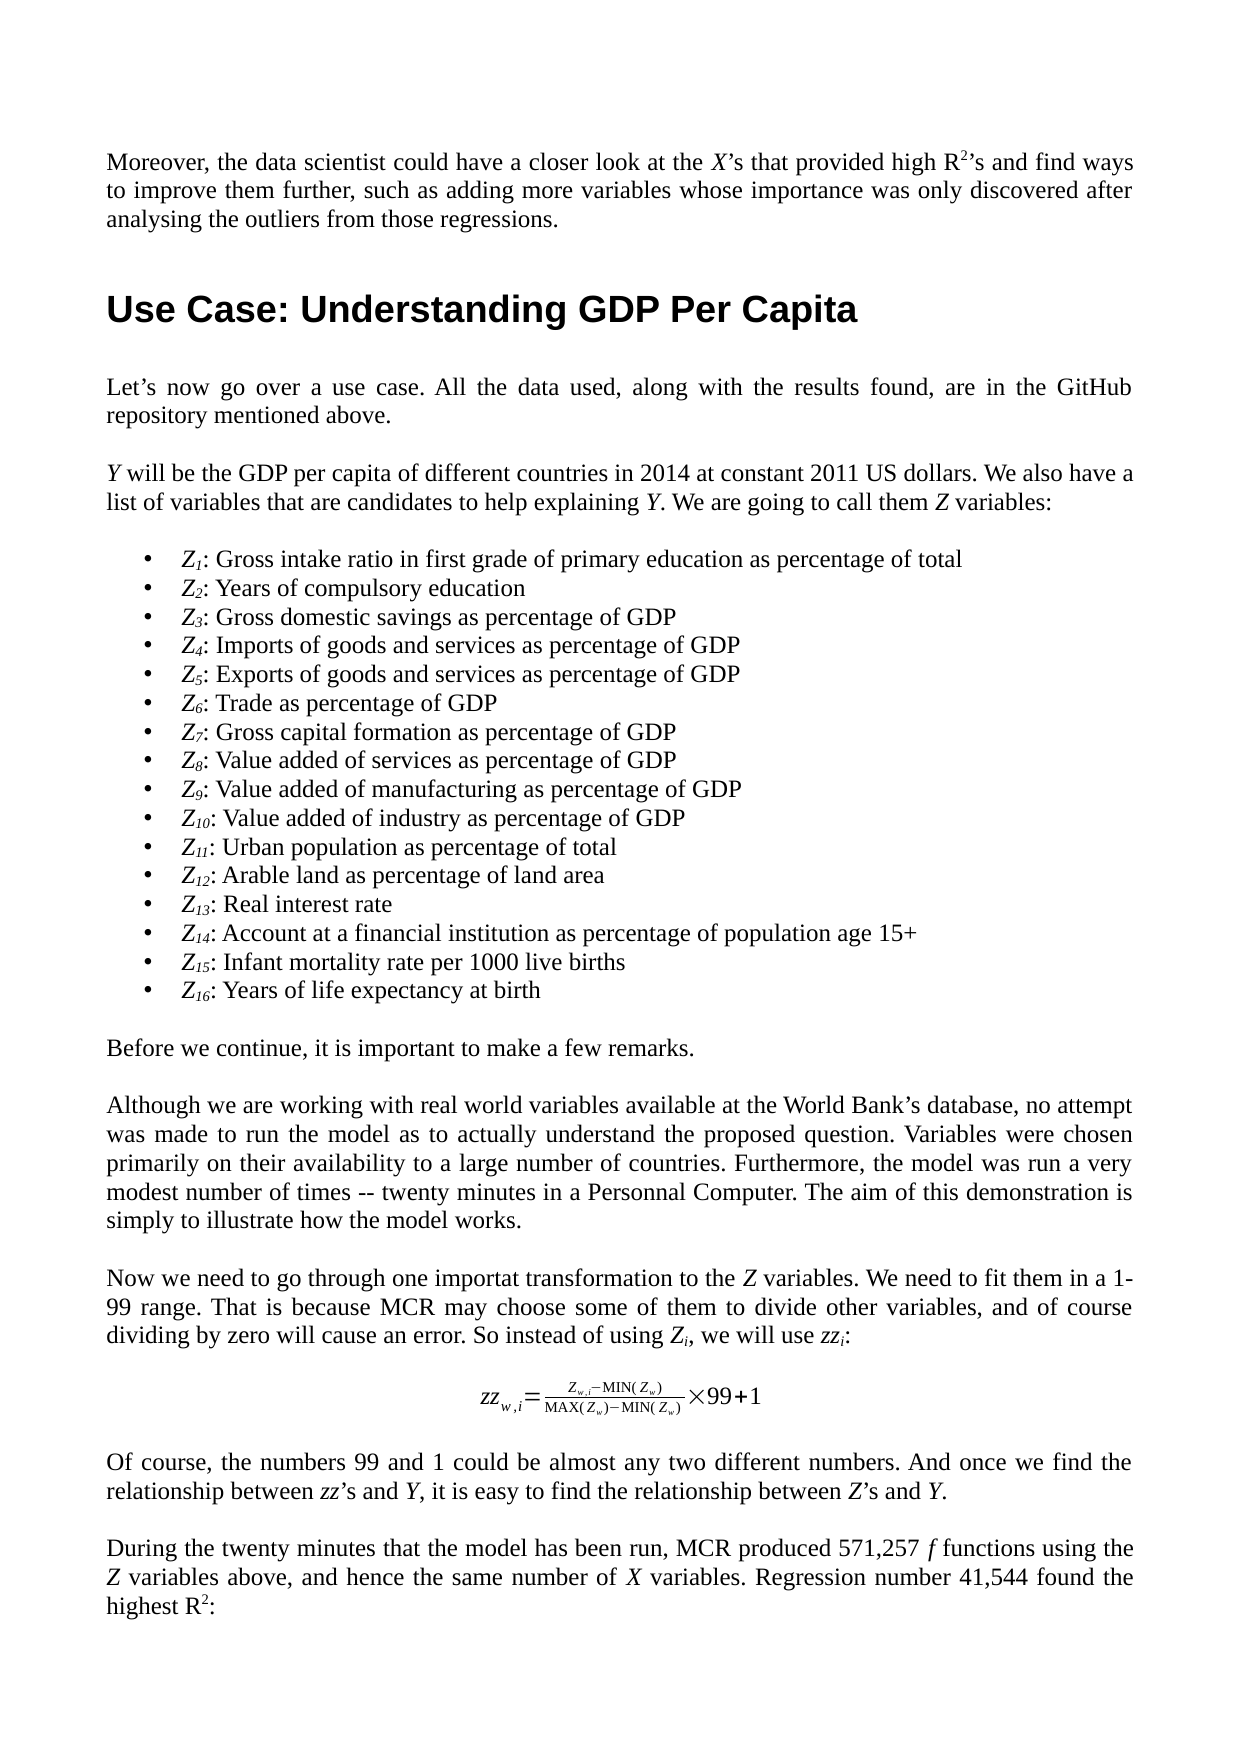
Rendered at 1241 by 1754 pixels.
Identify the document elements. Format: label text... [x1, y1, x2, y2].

list Z6: Trade as percentage of GDP [144, 688, 1134, 717]
subtitle Use Case: Understanding GDP Per Capita [106, 287, 1134, 331]
list Z12: Arable land as percentage of land area [144, 861, 1134, 889]
list Z13: Real interest rate [144, 889, 1134, 918]
list Z3: Gross domestic savings as percentage of GDP [144, 602, 1134, 631]
list Z2: Years of compulsory education [144, 573, 1134, 602]
list Z9: Value added of manufacturing as percentage of GDP [144, 774, 1134, 803]
list Z15: Infant mortality rate per 1000 live births [144, 947, 1134, 976]
text Y will be the GDP per capita of different countries in 2014 at constant 2011 US dollars. We also have a list of variables that are candidates to help explaining Y. We are going to call them Z variables: [106, 458, 1134, 516]
list Z10: Value added of industry as percentage of GDP [144, 803, 1134, 832]
text Now we need to go through one importat transformation to the Z variables. We need to fit them in a 1-99 range. That is because MCR may choose some of them to divide other variables, and of course dividing by zero will cause an error. So instead of using Zi, we will use zzi: [106, 1263, 1134, 1349]
list Z14: Account at a financial institution as percentage of population age 15+ [144, 918, 1134, 947]
list Z16: Years of life expectancy at birth [144, 976, 1134, 1004]
text Let’s now go over a use case. All the data used, along with the results found, are in the GitHub repository mentioned above. [106, 372, 1134, 429]
list Z1: Gross intake ratio in first grade of primary education as percentage of total [144, 544, 1134, 573]
text Before we continue, it is important to make a few remarks. [106, 1033, 1134, 1062]
text Of course, the numbers 99 and 1 could be almost any two different numbers. And once we find the relationship between zz’s and Y, it is easy to find the relationship between Z’s and Y. [106, 1447, 1134, 1504]
list Z5: Exports of goods and services as percentage of GDP [144, 659, 1134, 688]
list Z4: Imports of goods and services as percentage of GDP [144, 631, 1134, 659]
list Z11: Urban population as percentage of total [144, 832, 1134, 861]
text During the twenty minutes that the model has been run, MCR produced 571,257 f functions using the Z variables above, and hence the same number of X variables. Regression number 41,544 found the highest R2: [106, 1533, 1134, 1619]
text Although we are working with real world variables available at the World Bank’s database, no attempt was made to run the model as to actually understand the proposed question. Variables were chosen primarily on their availability to a large number of countries. Furthermore, the model was run a very modest number of times -- twenty minutes in a Personnal Computer. The aim of this demonstration is simply to illustrate how the model works. [106, 1091, 1134, 1234]
list Z8: Value added of services as percentage of GDP [144, 746, 1134, 774]
list Z7: Gross capital formation as percentage of GDP [144, 717, 1134, 746]
text Moreover, the data scientist could have a closer look at the X’s that provided high R2’s and find ways to improve them further, such as adding more variables whose importance was only discovered after analysing the outliers from those regressions. [106, 147, 1134, 233]
